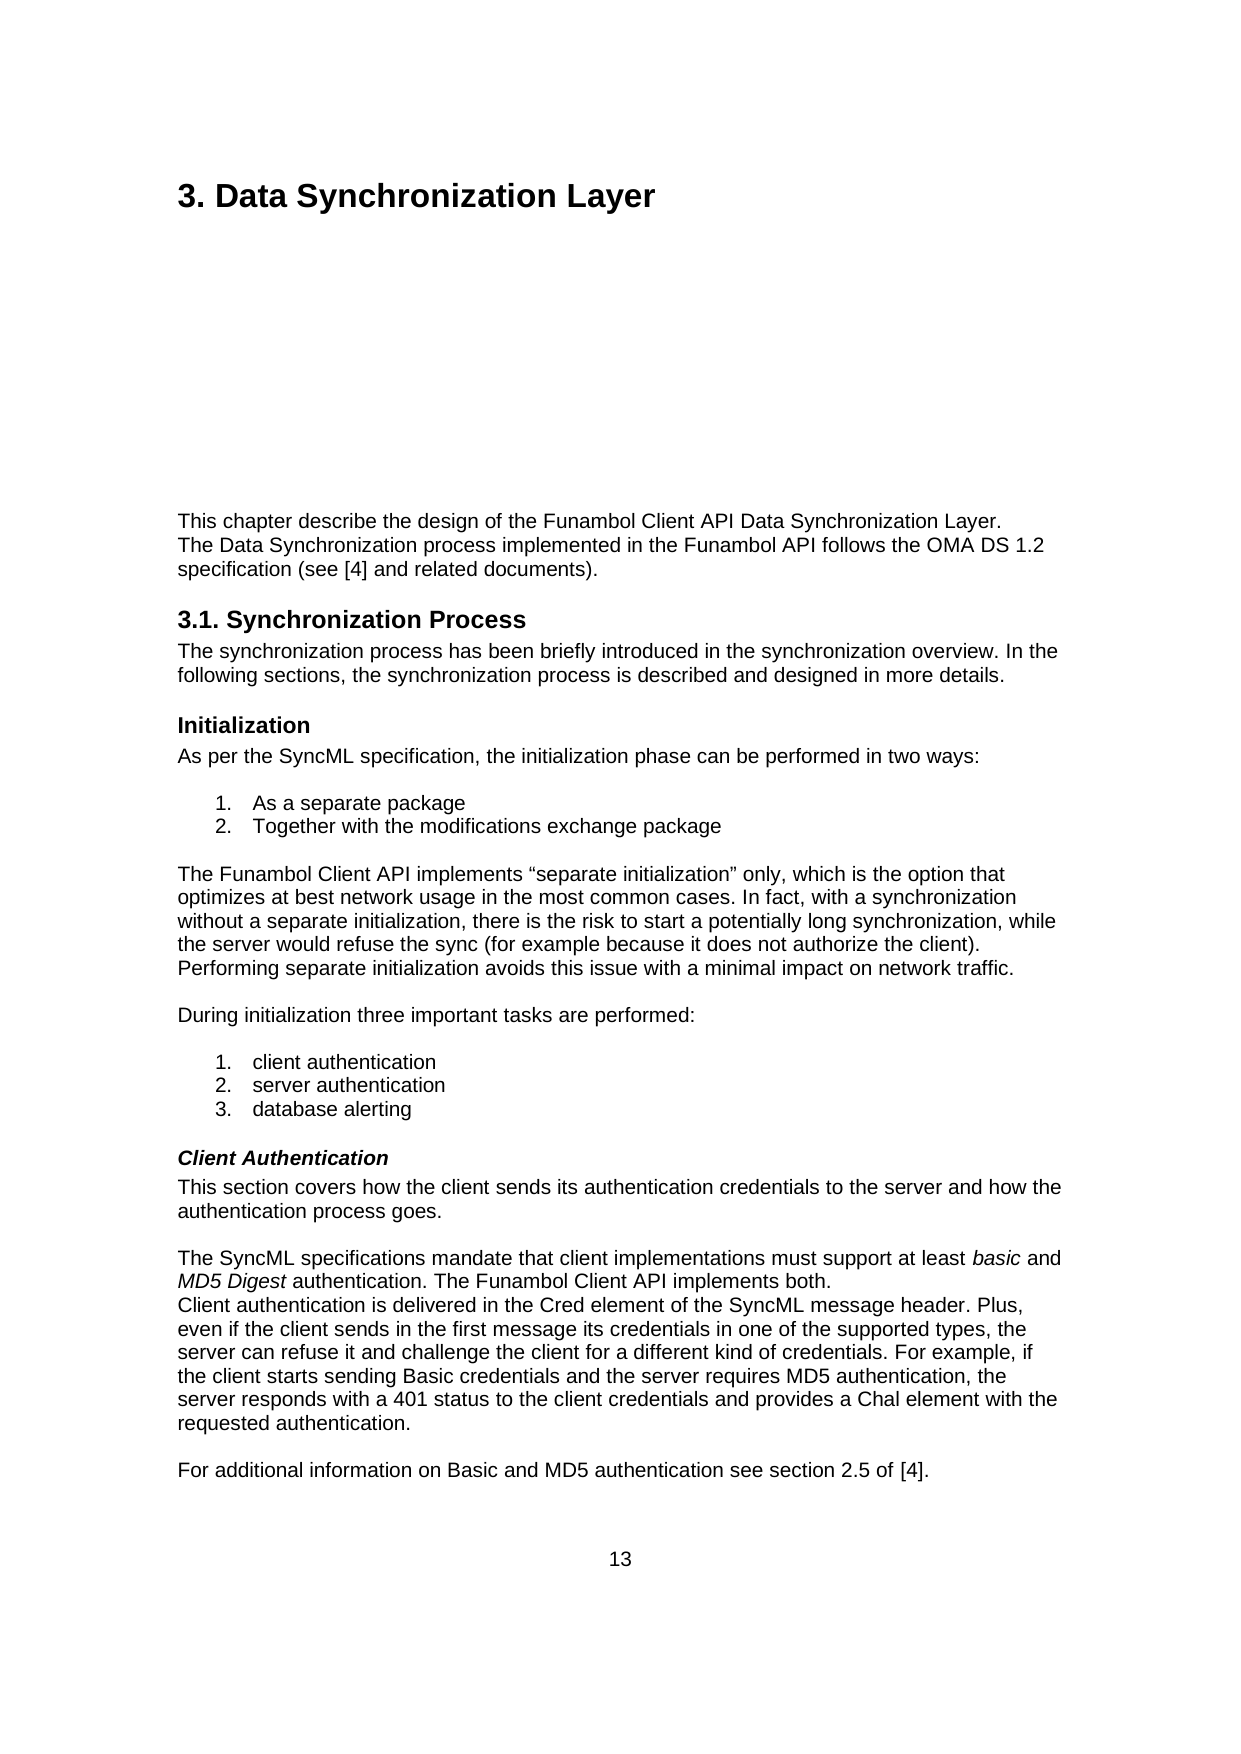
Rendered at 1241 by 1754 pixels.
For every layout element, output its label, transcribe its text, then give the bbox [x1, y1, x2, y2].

subtitle Initialization [177, 712, 1063, 738]
text The Funambol Client API implements “separate initialization” only, which is the option that optimizes at best network usage in the most common cases. In fact, with a synchronization without a separate initialization, there is the risk to start a potentially long synchronization, while the server would refuse the sync (for example because it does not authorize the client). Performing separate initialization avoids this issue with a minimal impact on network traffic. [177, 862, 1063, 980]
list server authentication [215, 1074, 1063, 1097]
list database alerting [215, 1097, 1063, 1121]
text The Data Synchronization process implemented in the Funambol API follows the OMA DS 1.2 specification (see [4] and related documents). [177, 533, 1063, 581]
subtitle Data Synchronization Layer [177, 177, 1063, 215]
text During initialization three important tasks are performed: [177, 1003, 1063, 1027]
list Together with the modifications exchange package [215, 815, 1063, 838]
subtitle Client Authentication [177, 1146, 1063, 1169]
list client authentication [215, 1050, 1063, 1074]
text For additional information on Basic and MD5 authentication see section 2.5 of [4]. [177, 1458, 1063, 1482]
text This section covers how the client sends its authentication credentials to the server and how the authentication process goes. [177, 1176, 1063, 1223]
text The SyncML specifications mandate that client implementations must support at least basic and MD5 Digest authentication. The Funambol Client API implements both. [177, 1246, 1063, 1293]
text Client authentication is delivered in the Cred element of the SyncML message header. Plus, even if the client sends in the first message its credentials in one of the supported types, the server can refuse it and challenge the client for a different kind of credentials. For example, if the client starts sending Basic credentials and the server requires MD5 authentication, the server responds with a 401 status to the client credentials and provides a Chal element with the requested authentication. [177, 1293, 1063, 1435]
text The synchronization process has been briefly introduced in the synchronization overview. In the following sections, the synchronization process is described and designed in more details. [177, 640, 1063, 687]
subtitle Synchronization Process [177, 606, 1063, 634]
text This chapter describe the design of the Funambol Client API Data Synchronization Layer. [177, 510, 1063, 533]
text As per the SyncML specification, the initialization phase can be performed in two ways: [177, 744, 1063, 768]
list As a separate package [215, 791, 1063, 815]
